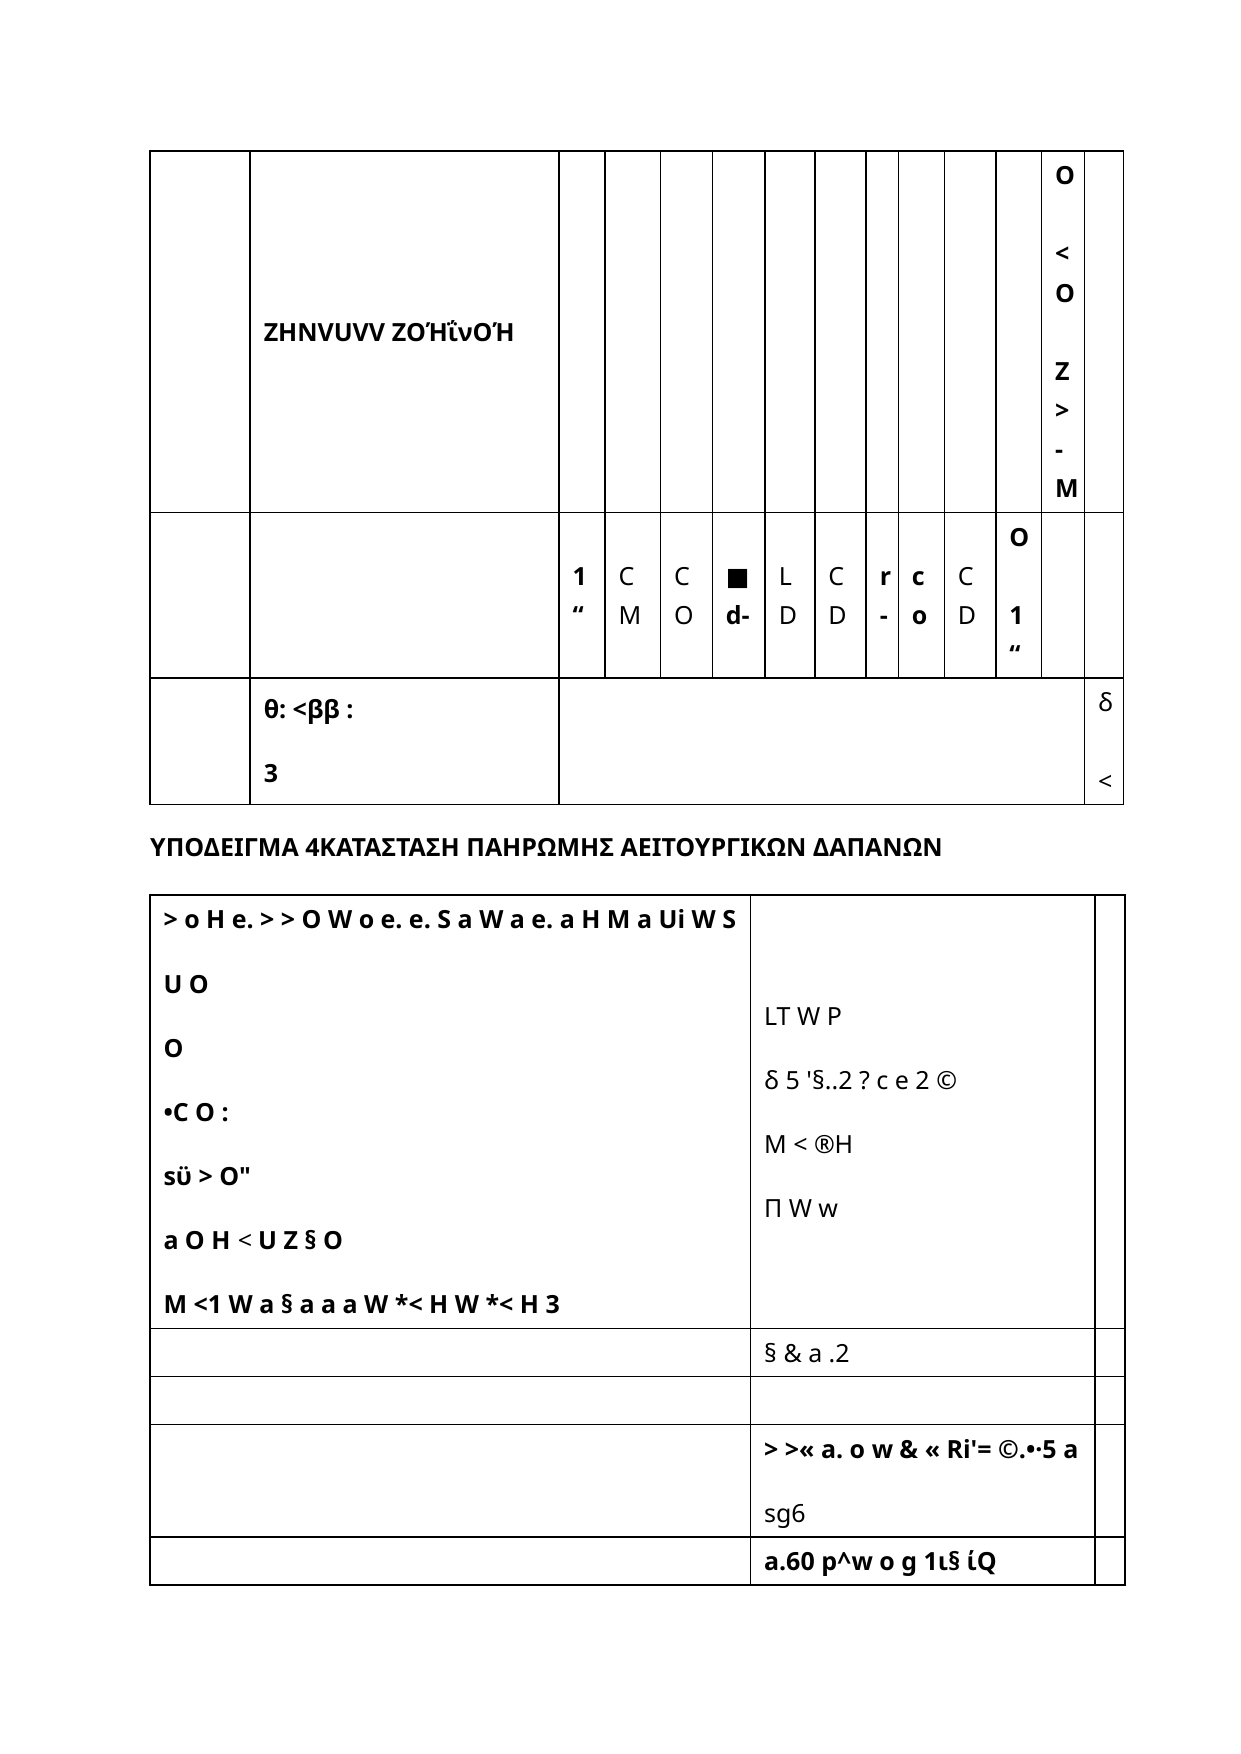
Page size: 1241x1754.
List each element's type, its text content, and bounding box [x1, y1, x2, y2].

table_cell [661, 152, 712, 511]
table_cell CD [816, 513, 865, 677]
table_cell § & a .2 [751, 1329, 1094, 1376]
table_cell [1085, 152, 1123, 511]
table_cell [1096, 1425, 1124, 1536]
table_cell r- [867, 513, 898, 677]
text ΥΠΟΔΕΙΓΜΑ 4ΚΑΤΑΣΤΑΣΗ ΠΑΗΡΩΜΗΣ ΑΕΙΤΟΥΡΓΙΚΩΝ ΔΑΠΑΝΩΝ [150, 830, 1090, 864]
table_cell [151, 679, 249, 803]
table_cell [1042, 513, 1084, 677]
table_cell [151, 1538, 750, 1584]
table_cell [1096, 1377, 1124, 1424]
table_cell co [899, 513, 944, 677]
table_cell θ: <ββ : 3 [251, 679, 558, 803]
table_cell CO [661, 513, 712, 677]
table_cell [151, 1329, 750, 1376]
table_header > ο Η e. > > Ο W ο e. e. S a W a e. a H M a Ui W S U O O •C O : sϋ > O" a O Η < U Z § O Μ <1 W a § a a a W *< H W *< H 3 [151, 896, 750, 1327]
table_cell [751, 1377, 1094, 1424]
table_cell [816, 152, 865, 511]
table_cell [1085, 513, 1123, 677]
table_cell ■d- [713, 513, 764, 677]
table_cell 1“ [560, 513, 604, 677]
table_cell [867, 152, 898, 511]
table_cell a.60 p^w ο g 1ι§ ίQ [751, 1538, 1094, 1584]
table_header LT W P δ 5 '§..2 ? c e 2 © Μ < ®Η Π W w [751, 896, 1094, 1327]
table_cell δ < [1085, 679, 1123, 803]
table_cell [1096, 1538, 1124, 1584]
table_cell CD [945, 513, 995, 677]
table_cell [251, 513, 558, 677]
table_cell CM [606, 513, 660, 677]
table_header [1096, 896, 1124, 1327]
table_cell [151, 1377, 750, 1424]
table_cell [151, 513, 249, 677]
table_cell O 1“ [997, 513, 1041, 677]
table_cell ZHNVUVV ΖΟΉΐνΟΉ [251, 152, 558, 511]
table_cell O < O Z >- Μ [1042, 152, 1084, 511]
table_cell [1096, 1329, 1124, 1376]
table_cell [560, 679, 1084, 803]
table_cell [151, 1425, 750, 1536]
table_cell [606, 152, 660, 511]
table_cell > >« a. o w & « Ri'= ©.•·5 a sg6 [751, 1425, 1094, 1536]
table_cell [997, 152, 1041, 511]
table_cell [713, 152, 764, 511]
table_cell [766, 152, 814, 511]
table_cell [560, 152, 604, 511]
table_cell [151, 152, 249, 511]
table_cell [899, 152, 944, 511]
table_cell [945, 152, 995, 511]
table_cell LD [766, 513, 814, 677]
